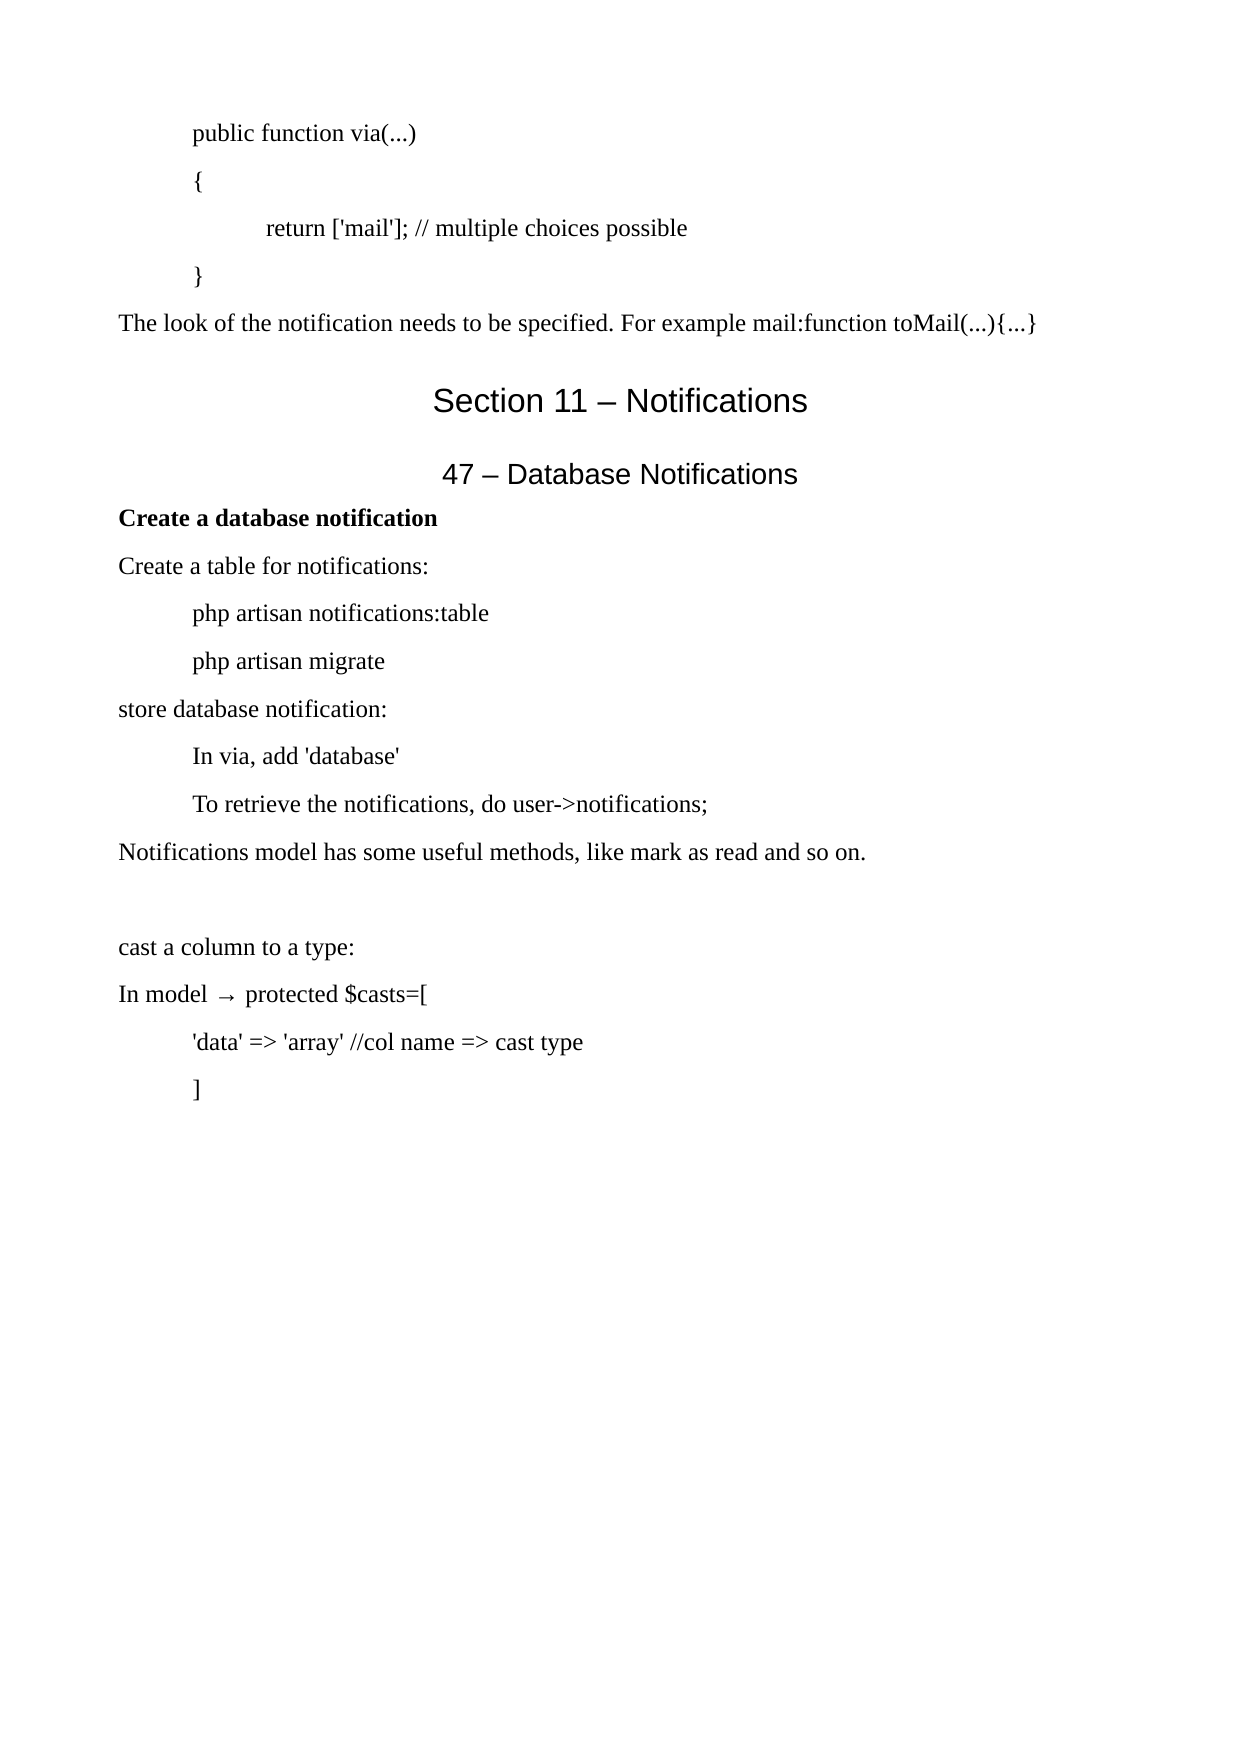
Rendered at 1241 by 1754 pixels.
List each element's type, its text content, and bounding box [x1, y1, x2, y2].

text return ['mail']; // multiple choices possible [118, 213, 1122, 242]
text In model → protected $casts=[ [118, 979, 1122, 1008]
text cast a column to a type: [118, 932, 1122, 961]
text Notifications model has some useful methods, like mark as read and so on. [118, 837, 1122, 865]
text php artisan notifications:table [118, 598, 1122, 627]
text ] [118, 1074, 1122, 1103]
text In via, add 'database' [118, 741, 1122, 770]
text To retrieve the notifications, do user->notifications; [118, 789, 1122, 818]
text 'data' => 'array' //col name => cast type [118, 1027, 1122, 1056]
subtitle Section 11 – Notifications [118, 381, 1122, 420]
text public function via(...) [118, 118, 1122, 147]
text Create a database notification [118, 503, 1122, 532]
text } [118, 261, 1122, 290]
subtitle 47 – Database Notifications [118, 457, 1122, 491]
text php artisan migrate [118, 646, 1122, 675]
text The look of the notification needs to be specified. For example mail:function toMail(...){...} [118, 308, 1122, 337]
text { [118, 166, 1122, 194]
text Create a table for notifications: [118, 551, 1122, 580]
text store database notification: [118, 694, 1122, 722]
